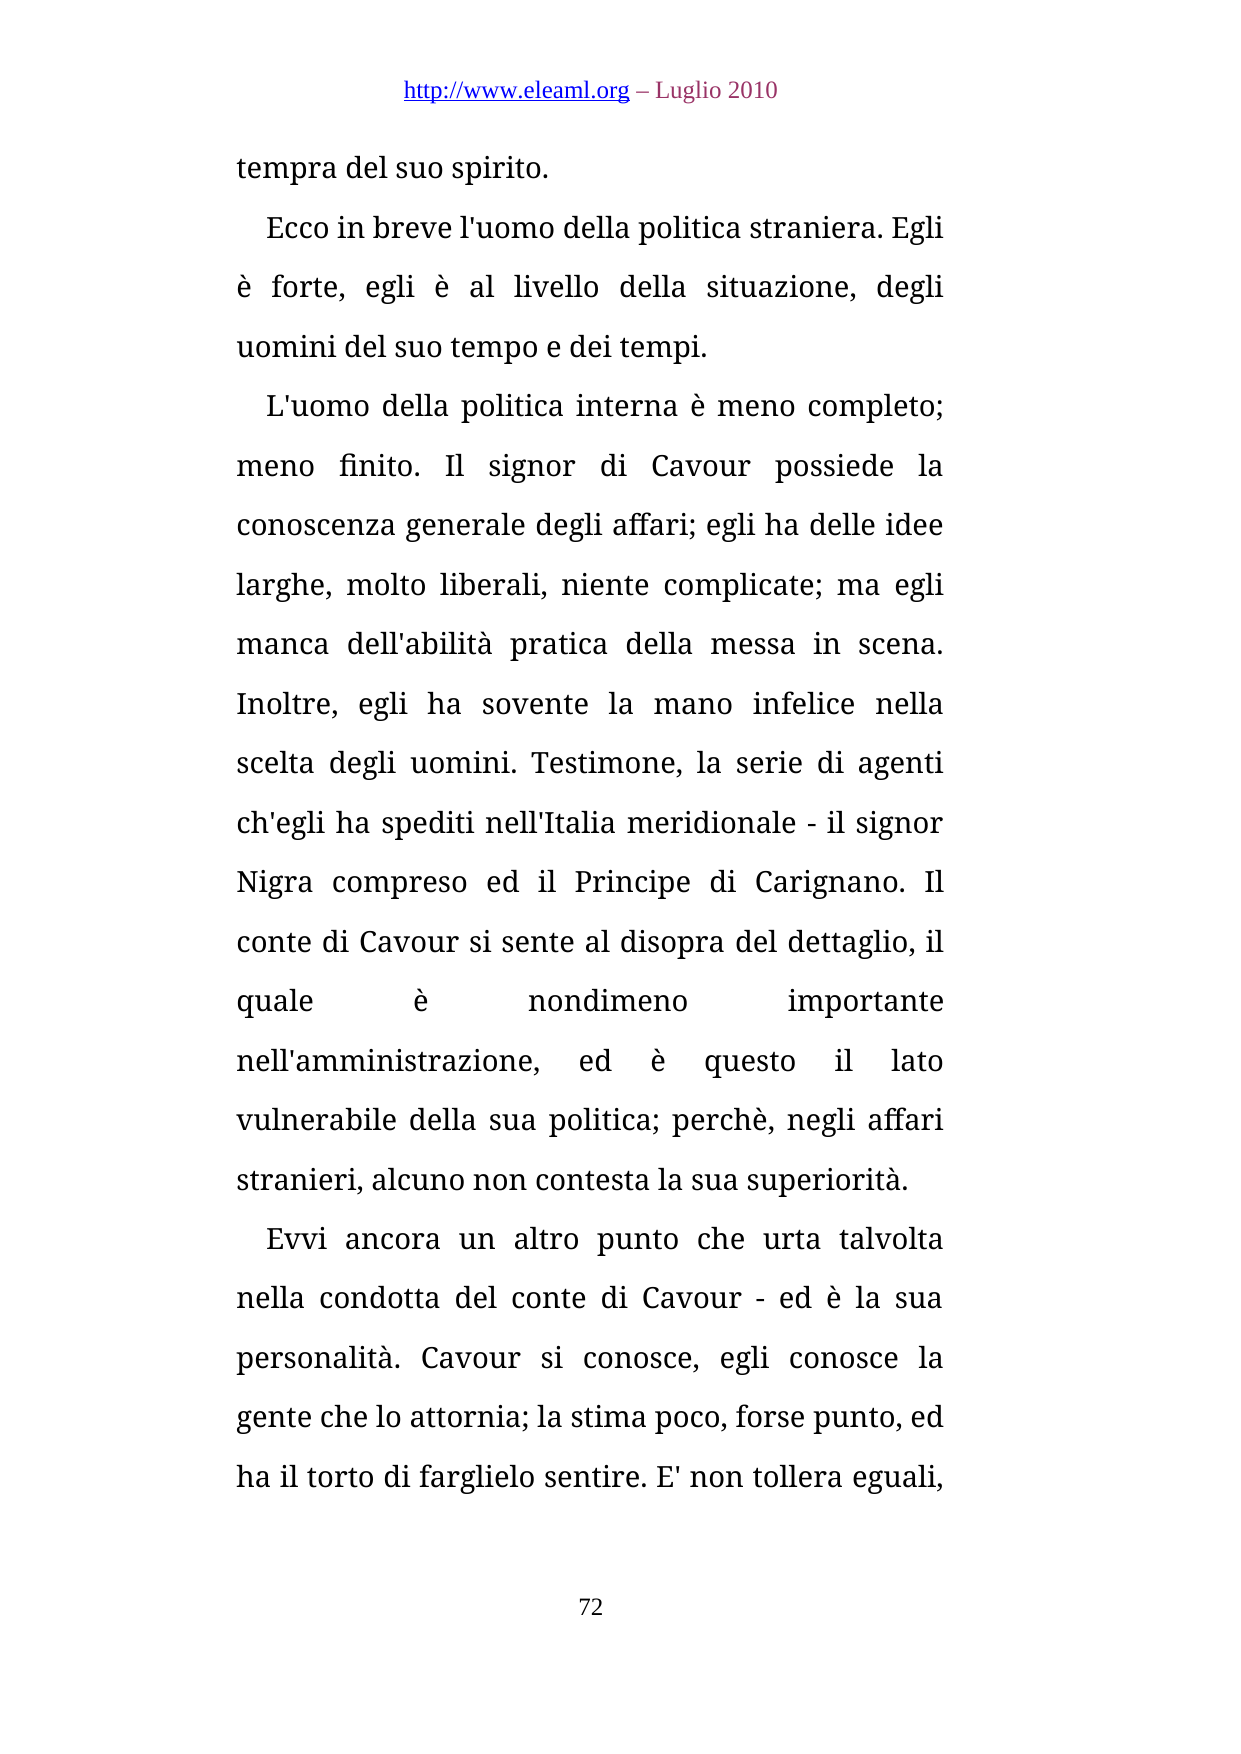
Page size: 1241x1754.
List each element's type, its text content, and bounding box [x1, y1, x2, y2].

text Ecco in breve l'uomo della politica straniera. Egli è forte, egli è al livello della situazione, degli uomini del suo tempo e dei tempi. [236, 207, 945, 366]
text L'uomo della politica interna è meno completo; meno finito. Il signor di Cavour possiede la conoscenza generale degli affari; egli ha delle idee larghe, molto liberali, niente complicate; ma egli manca dell'abilità pratica della messa in scena. Inoltre, egli ha sovente la mano infelice nella scelta degli uomini. Testimone, la serie di agenti ch'egli ha spediti nell'Italia meridionale - il signor Nigra compreso ed il Principe di Carignano. Il conte di Cavour si sente al disopra del dettaglio, il quale è nondimeno importante nell'amministrazione, ed è questo il lato vulnerabile della sua politica; perchè, negli affari stranieri, alcuno non contesta la sua superiorità. [236, 386, 945, 1198]
text Evvi ancora un altro punto che urta talvolta nella condotta del conte di Cavour - ed è la sua personalità. Cavour si conosce, egli conosce la gente che lo attornia; la stima poco, forse punto, ed ha il torto di farglielo sentire. E' non tollera eguali, [236, 1218, 945, 1496]
text tempra del suo spirito. [236, 148, 945, 187]
